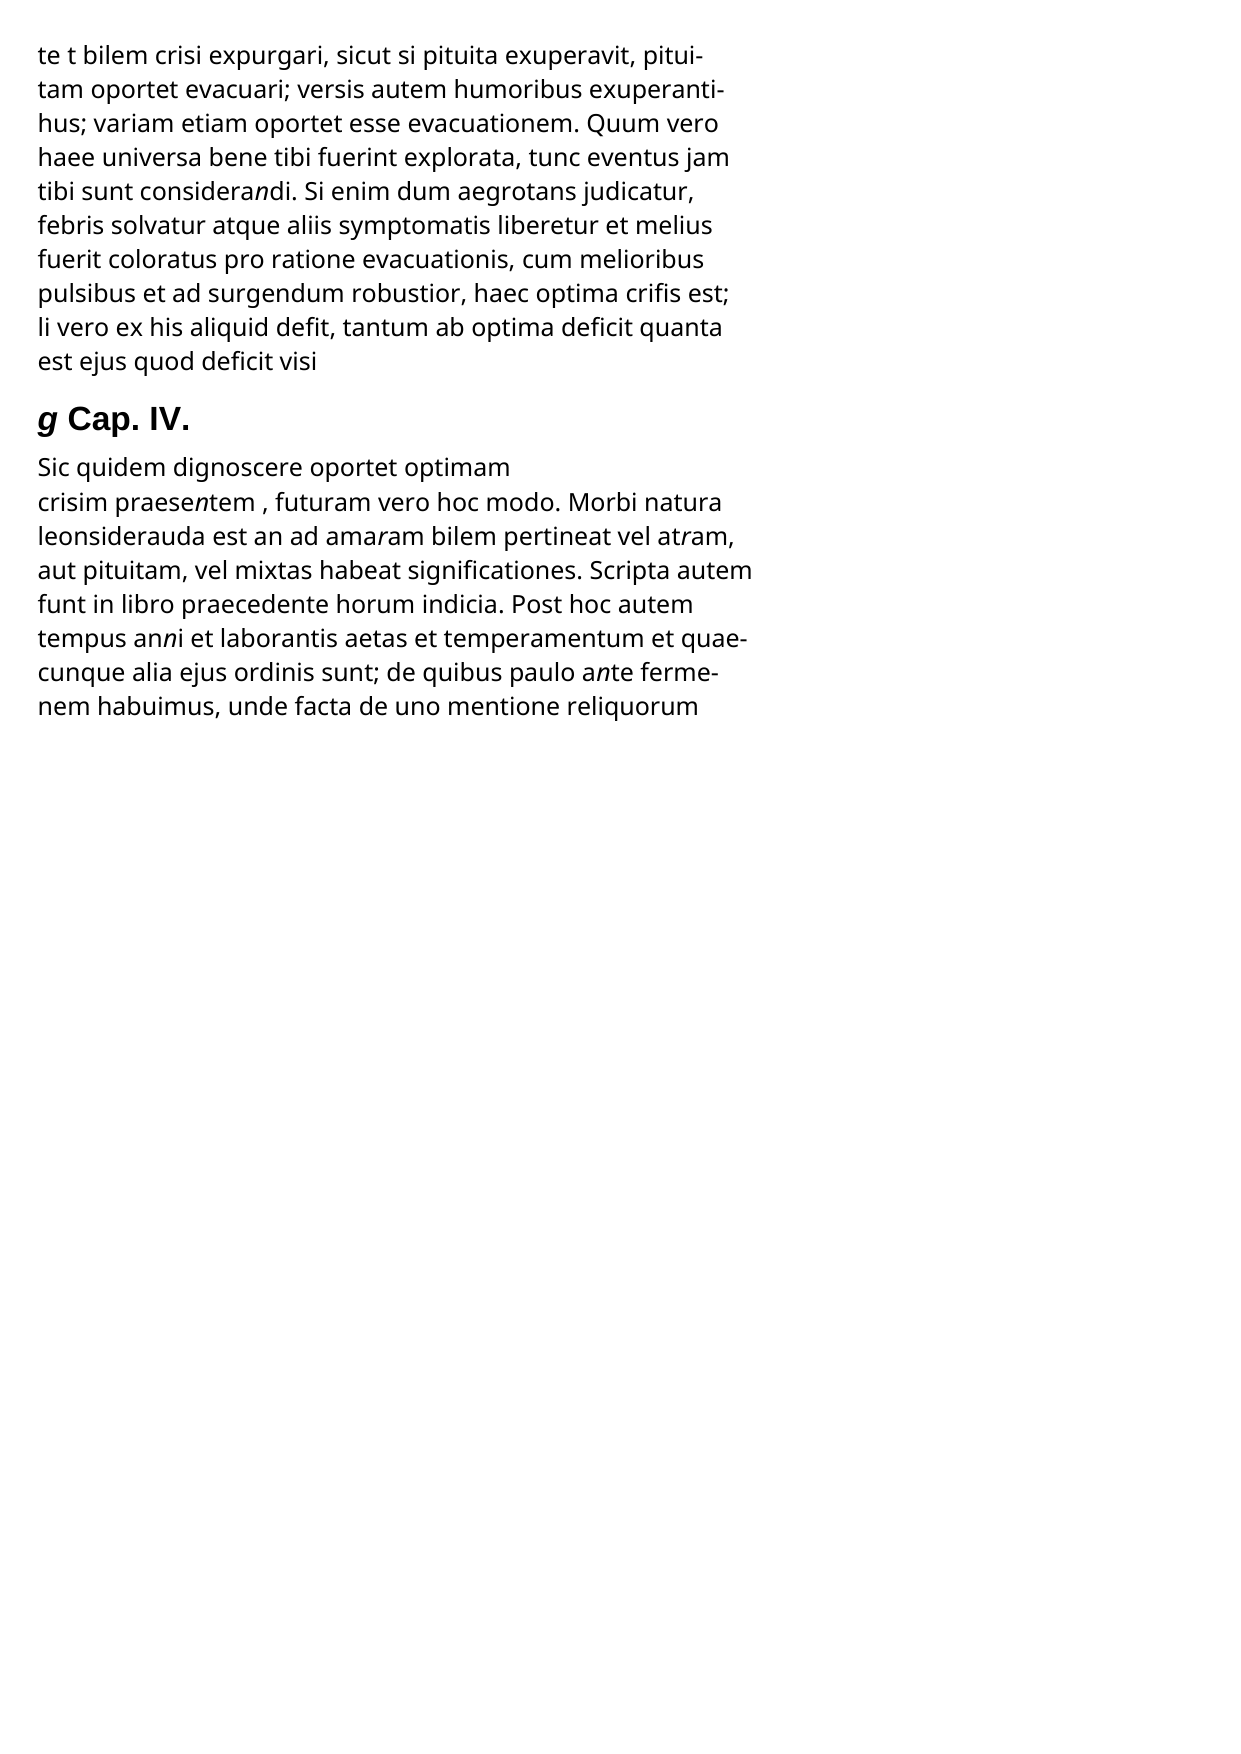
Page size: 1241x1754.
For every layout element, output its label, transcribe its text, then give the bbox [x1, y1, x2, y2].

subtitle g Cap. IV. [37, 399, 1203, 438]
text te t bilem crisi expurgari, sicut si pituita exuperavit, pitui- tam oportet evacuari; versis autem humoribus exuperanti- hus; variam etiam oportet esse evacuationem. Quum vero haee universa bene tibi fuerint explorata, tunc eventus jam tibi sunt considerandi. Si enim dum aegrotans judicatur, febris solvatur atque aliis symptomatis liberetur et melius fuerit coloratus pro ratione evacuationis, cum melioribus pulsibus et ad surgendum robustior, haec optima crifis est; li vero ex his aliquid defit, tantum ab optima deficit quanta est ejus quod deficit visi [37, 37, 1203, 378]
text Sic quidem dignoscere oportet optimam crisim praesentem , futuram vero hoc modo. Morbi natura leonsiderauda est an ad amaram bilem pertineat vel atram, aut pituitam, vel mixtas habeat significationes. Scripta autem funt in libro praecedente horum indicia. Post hoc autem tempus anni et laborantis aetas et temperamentum et quae- cunque alia ejus ordinis sunt; de quibus paulo ante ferme- nem habuimus, unde facta de uno mentione reliquorum [37, 450, 1203, 723]
